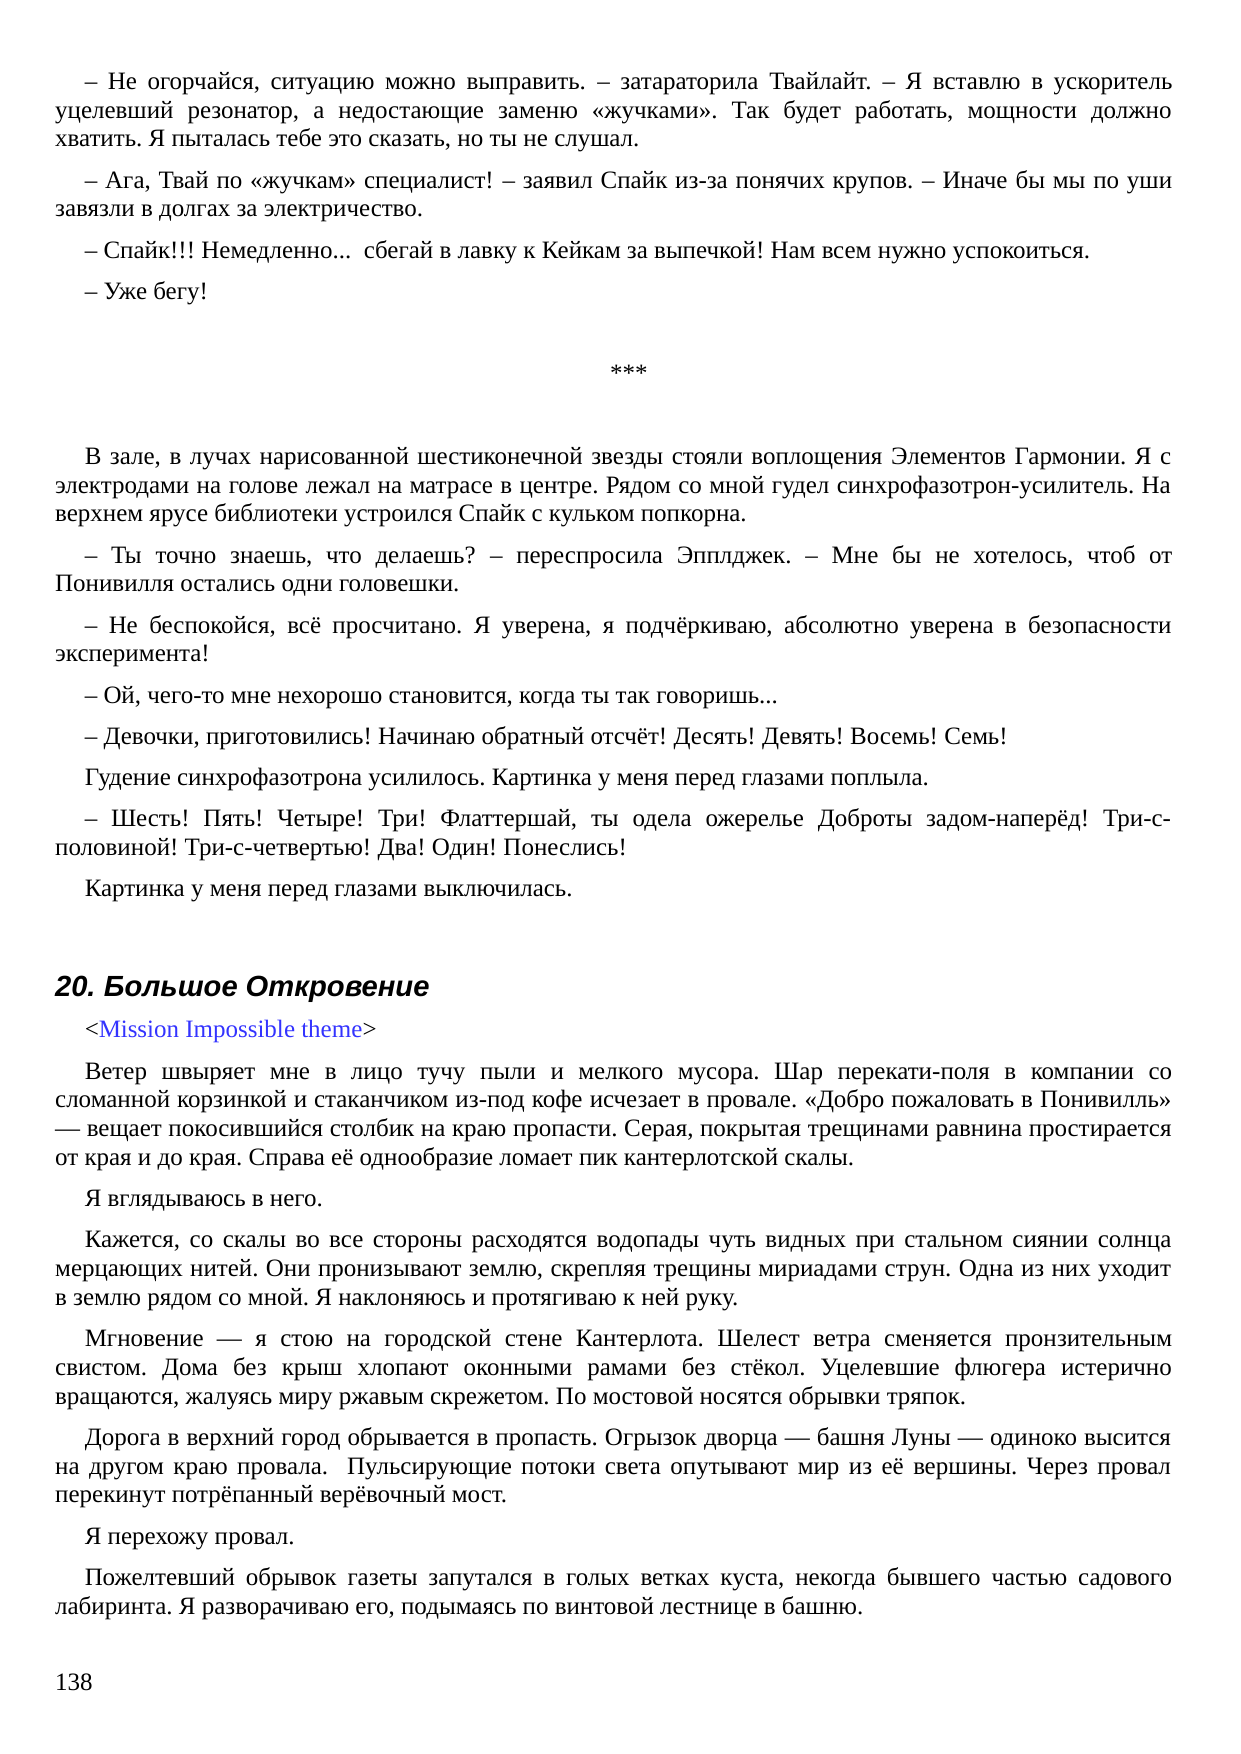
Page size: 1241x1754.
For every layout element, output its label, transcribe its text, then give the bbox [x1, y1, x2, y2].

text – Ага, Твай по «жучкам» специалист! – заявил Спайк из-за понячих крупов. – Иначе бы мы по уши завязли в долгах за электричество. [55, 165, 1173, 222]
text – Шесть! Пять! Четыре! Три! Флаттершай, ты одела ожерелье Доброты задом-наперёд! Три-с-половиной! Три-с-четвертью! Два! Один! Понеслись! [55, 803, 1173, 861]
text Картинка у меня перед глазами выключилась. [55, 873, 1173, 902]
text – Уже бегу! [55, 276, 1173, 305]
text Мгновение — я стою на городской стене Кантерлота. Шелест ветра сменяется пронзительным свистом. Дома без крыш хлопают оконными рамами без стёкол. Уцелевшие флюгера истерично вращаются, жалуясь миру ржавым скрежетом. По мостовой носятся обрывки тряпок. [55, 1323, 1173, 1409]
text – Ты точно знаешь, что делаешь? – переспросила Эпплджек. – Мне бы не хотелось, чтоб от Понивилля остались одни головешки. [55, 540, 1173, 597]
text Гудение синхрофазотрона усилилось. Картинка у меня перед глазами поплыла. [55, 762, 1173, 791]
text В зале, в лучах нарисованной шестиконечной звезды стояли воплощения Элементов Гармонии. Я с электродами на голове лежал на матрасе в центре. Рядом со мной гудел синхрофазотрон-усилитель. На верхнем ярусе библиотеки устроился Спайк с кульком попкорна. [55, 441, 1173, 527]
text Кажется, со скалы во все стороны расходятся водопады чуть видных при стальном сиянии солнца мерцающих нитей. Они пронизывают землю, скрепляя трещины мириадами струн. Одна из них уходит в землю рядом со мной. Я наклоняюсь и протягиваю к ней руку. [55, 1224, 1173, 1311]
text – Не огорчайся, ситуацию можно выправить. – затараторила Твайлайт. – Я вставлю в ускоритель уцелевший резонатор, а недостающие заменю «жучками». Так будет работать, мощности должно хватить. Я пыталась тебе это сказать, но ты не слушал. [55, 66, 1173, 152]
text – Спайк!!! Немедленно... сбегай в лавку к Кейкам за выпечкой! Нам всем нужно успокоиться. [55, 235, 1173, 263]
text – Не беспокойся, всё просчитано. Я уверена, я подчёркиваю, абсолютно уверена в безопасности эксперимента! [55, 610, 1173, 667]
text Я перехожу провал. [55, 1521, 1173, 1549]
text Дорога в верхний город обрывается в пропасть. Огрызок дворца — башня Луны — одиноко высится на другом краю провала. Пульсирующие потоки света опутывают мир из её вершины. Через провал перекинут потрёпанный верёвочный мост. [55, 1422, 1173, 1508]
text Пожелтевший обрывок газеты запутался в голых ветках куста, некогда бывшего частью садового лабиринта. Я разворачиваю его, подымаясь по винтовой лестнице в башню. [55, 1562, 1173, 1619]
subtitle 20. Большое Откровение [55, 968, 1173, 1002]
text Я вглядываюсь в него. [55, 1183, 1173, 1212]
text – Ой, чего-то мне нехорошо становится, когда ты так говоришь... [55, 680, 1173, 708]
text <Mission Impossible theme> [55, 1014, 1173, 1043]
text *** [55, 358, 1173, 387]
text Ветер швыряет мне в лицо тучу пыли и мелкого мусора. Шар перекати-поля в компании со сломанной корзинкой и стаканчиком из-под кофе исчезает в провале. «Добро пожаловать в Понивилль» — вещает покосившийся столбик на краю пропасти. Серая, покрытая трещинами равнина простирается от края и до края. Справа её однообразие ломает пик кантерлотской скалы. [55, 1056, 1173, 1171]
text – Девочки, приготовились! Начинаю обратный отсчёт! Десять! Девять! Восемь! Семь! [55, 721, 1173, 750]
